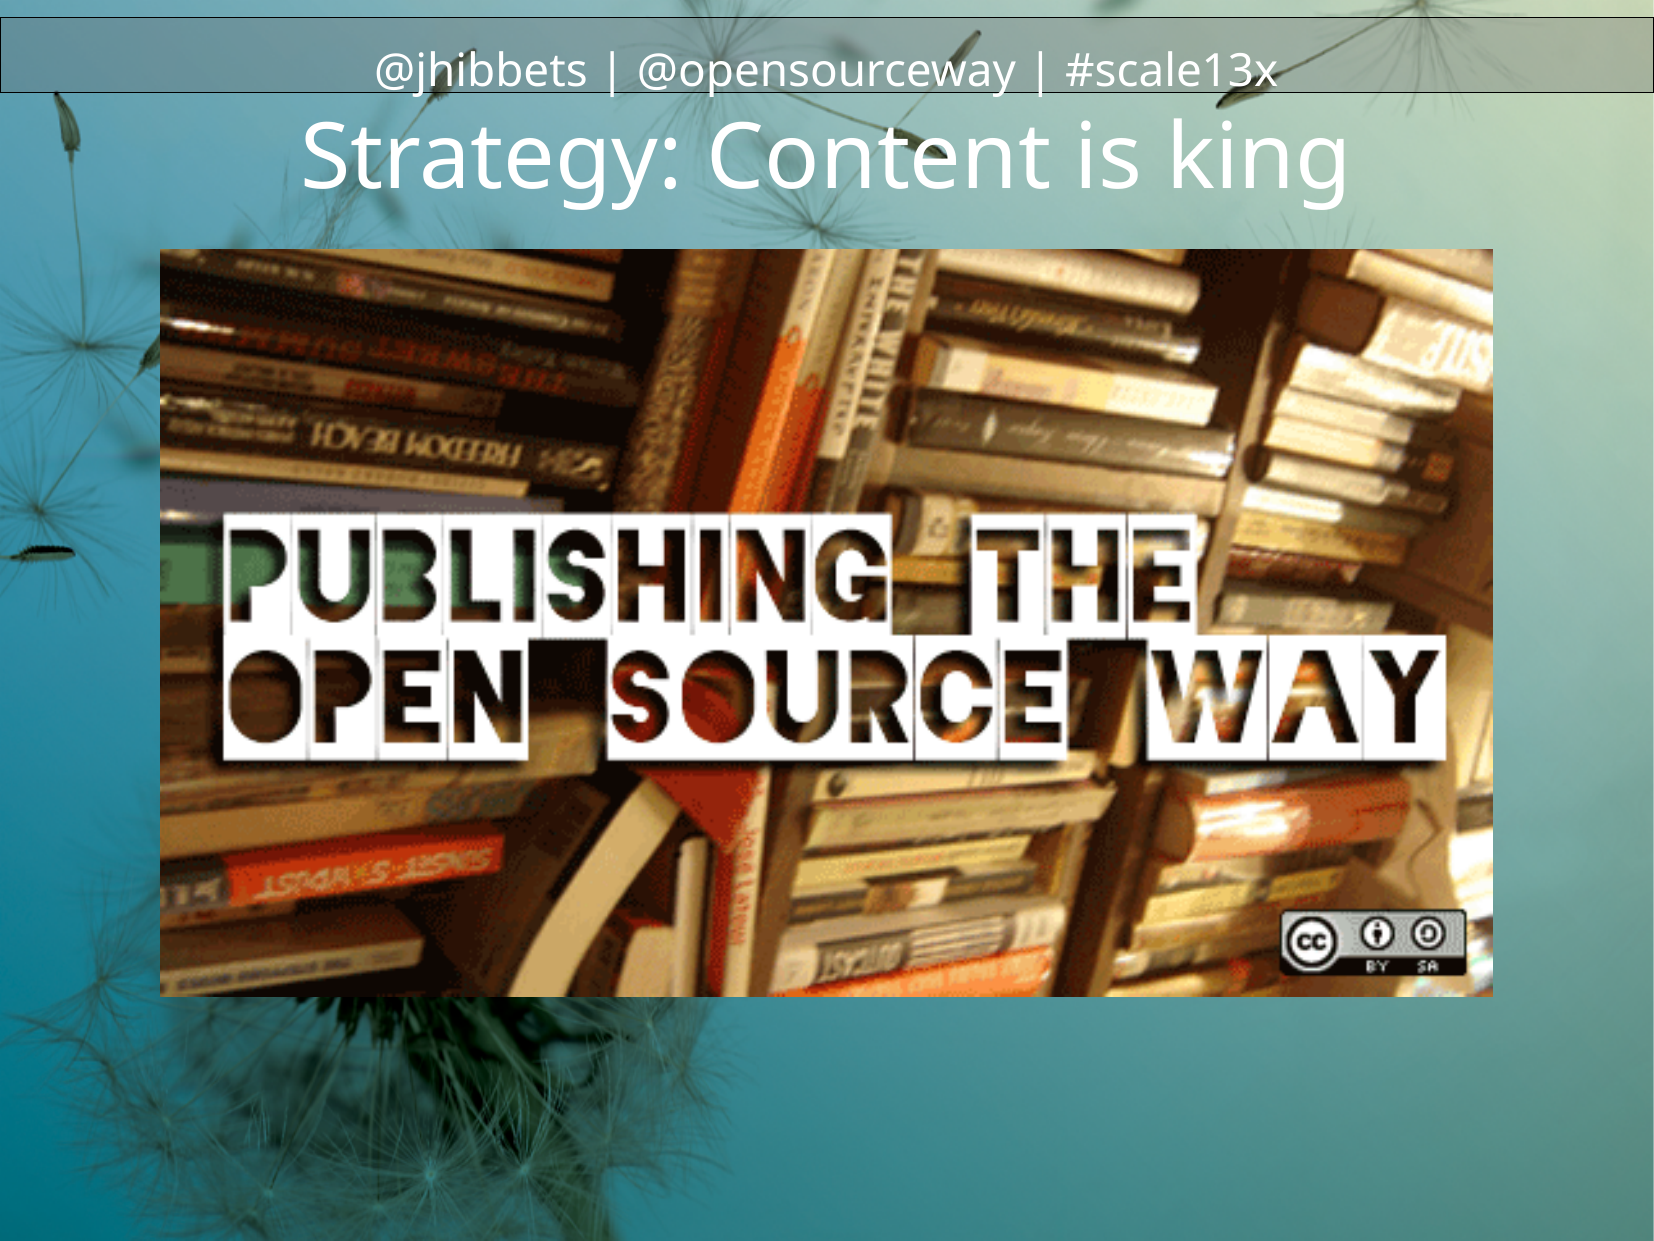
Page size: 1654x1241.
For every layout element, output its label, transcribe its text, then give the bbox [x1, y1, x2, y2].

title Strategy: Content is king [82, 49, 1571, 257]
picture [0, 0, 1654, 17]
picture [0, 93, 1654, 1241]
